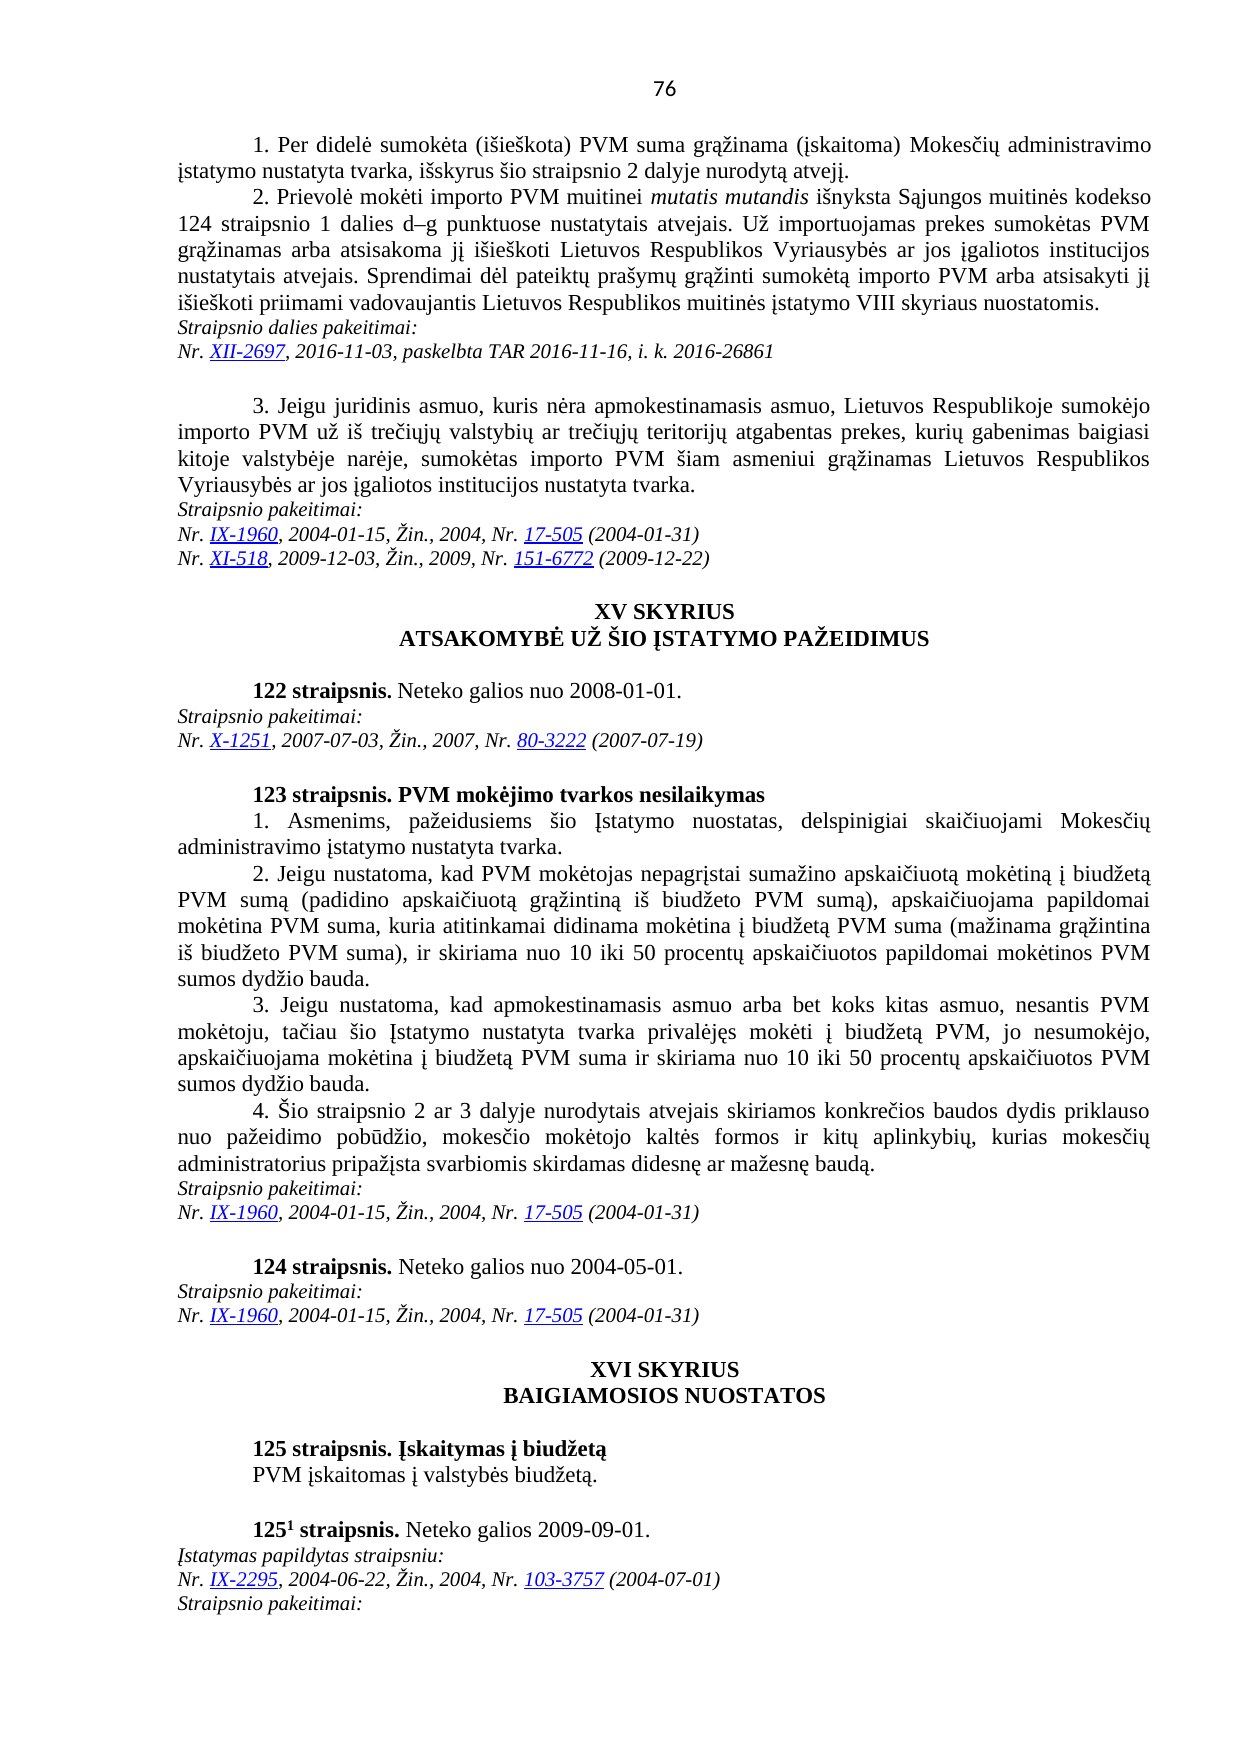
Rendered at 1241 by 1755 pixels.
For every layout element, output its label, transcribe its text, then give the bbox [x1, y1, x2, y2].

text BAIGIAMOSIOS NUOSTATOS [177, 1382, 1152, 1409]
text Straipsnio dalies pakeitimai: [177, 315, 1152, 339]
text 2. Prievolė mokėti importo PVM muitinei mutatis mutandis išnyksta Sąjungos muitinės kodekso 124 straipsnio 1 dalies d–g punktuose nustatytais atvejais. Už importuojamas prekes sumokėtas PVM grąžinamas arba atsisakoma jį išieškoti Lietuvos Respublikos Vyriausybės ar jos įgaliotos institucijos nustatytais atvejais. Sprendimai dėl pateiktų prašymų grąžinti sumokėtą importo PVM arba atsisakyti jį išieškoti priimami vadovaujantis Lietuvos Respublikos muitinės įstatymo VIII skyriaus nuostatomis. [177, 183, 1152, 315]
text Nr. IX-1960, 2004-01-15, Žin., 2004, Nr. 17-505 (2004-01-31) [177, 1200, 1152, 1224]
text Straipsnio pakeitimai: [177, 1176, 1152, 1200]
text 1. Per didelė sumokėta (išieškota) PVM suma grąžinama (įskaitoma) Mokesčių administravimo įstatymo nustatyta tvarka, išskyrus šio straipsnio 2 dalyje nurodytą atvejį. [177, 131, 1152, 183]
text 4. Šio straipsnio 2 ar 3 dalyje nurodytais atvejais skiriamos konkrečios baudos dydis priklauso nuo pažeidimo pobūdžio, mokesčio mokėtojo kaltės formos ir kitų aplinkybių, kurias mokesčių administratorius pripažįsta svarbiomis skirdamas didesnę ar mažesnę baudą. [177, 1097, 1152, 1176]
text ATSAKOMYBĖ UŽ ŠIO ĮSTATYMO PAŽEIDIMUS [177, 625, 1152, 651]
text 2. Jeigu nustatoma, kad PVM mokėtojas nepagrįstai sumažino apskaičiuotą mokėtiną į biudžetą PVM sumą (padidino apskaičiuotą grąžintiną iš biudžeto PVM sumą), apskaičiuojama papildomai mokėtina PVM suma, kuria atitinkamai didinama mokėtina į biudžetą PVM suma (mažinama grąžintina iš biudžeto PVM suma), ir skiriama nuo 10 iki 50 procentų apskaičiuotos papildomai mokėtinos PVM sumos dydžio bauda. [177, 860, 1152, 991]
text XV SKYRIUS [177, 598, 1152, 625]
text Nr. IX-1960, 2004-01-15, Žin., 2004, Nr. 17-505 (2004-01-31) [177, 1303, 1152, 1327]
text Nr. XII-2697, 2016-11-03, paskelbta TAR 2016-11-16, i. k. 2016-26861 [177, 339, 1152, 363]
text Nr. IX-1960, 2004-01-15, Žin., 2004, Nr. 17-505 (2004-01-31) [177, 521, 1152, 546]
text Straipsnio pakeitimai: [177, 1279, 1152, 1303]
text 123 straipsnis. PVM mokėjimo tvarkos nesilaikymas [177, 781, 1152, 807]
text 3. Jeigu juridinis asmuo, kuris nėra apmokestinamasis asmuo, Lietuvos Respublikoje sumokėjo importo PVM už iš trečiųjų valstybių ar trečiųjų teritorijų atgabentas prekes, kurių gabenimas baigiasi kitoje valstybėje narėje, sumokėtas importo PVM šiam asmeniui grąžinamas Lietuvos Respublikos Vyriausybės ar jos įgaliotos institucijos nustatyta tvarka. [177, 392, 1152, 497]
text 122 straipsnis. Neteko galios nuo 2008-01-01. [177, 677, 1152, 704]
text Straipsnio pakeitimai: [177, 1591, 1152, 1615]
text Straipsnio pakeitimai: [177, 704, 1152, 728]
text XVI SKYRIUS [177, 1356, 1152, 1382]
text 1251 straipsnis. Neteko galios 2009-09-01. [177, 1517, 1152, 1543]
text 3. Jeigu nustatoma, kad apmokestinamasis asmuo arba bet koks kitas asmuo, nesantis PVM mokėtoju, tačiau šio Įstatymo nustatyta tvarka privalėjęs mokėti į biudžetą PVM, jo nesumokėjo, apskaičiuojama mokėtina į biudžetą PVM suma ir skiriama nuo 10 iki 50 procentų apskaičiuotos PVM sumos dydžio bauda. [177, 991, 1152, 1097]
text Straipsnio pakeitimai: [177, 497, 1152, 521]
text Nr. IX-2295, 2004-06-22, Žin., 2004, Nr. 103-3757 (2004-07-01) [177, 1567, 1152, 1591]
text Nr. X-1251, 2007-07-03, Žin., 2007, Nr. 80-3222 (2007-07-19) [177, 728, 1152, 752]
text PVM įskaitomas į valstybės biudžetą. [177, 1461, 1152, 1488]
text 124 straipsnis. Neteko galios nuo 2004-05-01. [177, 1253, 1152, 1279]
text 125 straipsnis. Įskaitymas į biudžetą [177, 1435, 1152, 1461]
text Nr. XI-518, 2009-12-03, Žin., 2009, Nr. 151-6772 (2009-12-22) [177, 546, 1152, 569]
text Įstatymas papildytas straipsniu: [177, 1543, 1152, 1567]
text 1. Asmenims, pažeidusiems šio Įstatymo nuostatas, delspinigiai skaičiuojami Mokesčių administravimo įstatymo nustatyta tvarka. [177, 807, 1152, 860]
